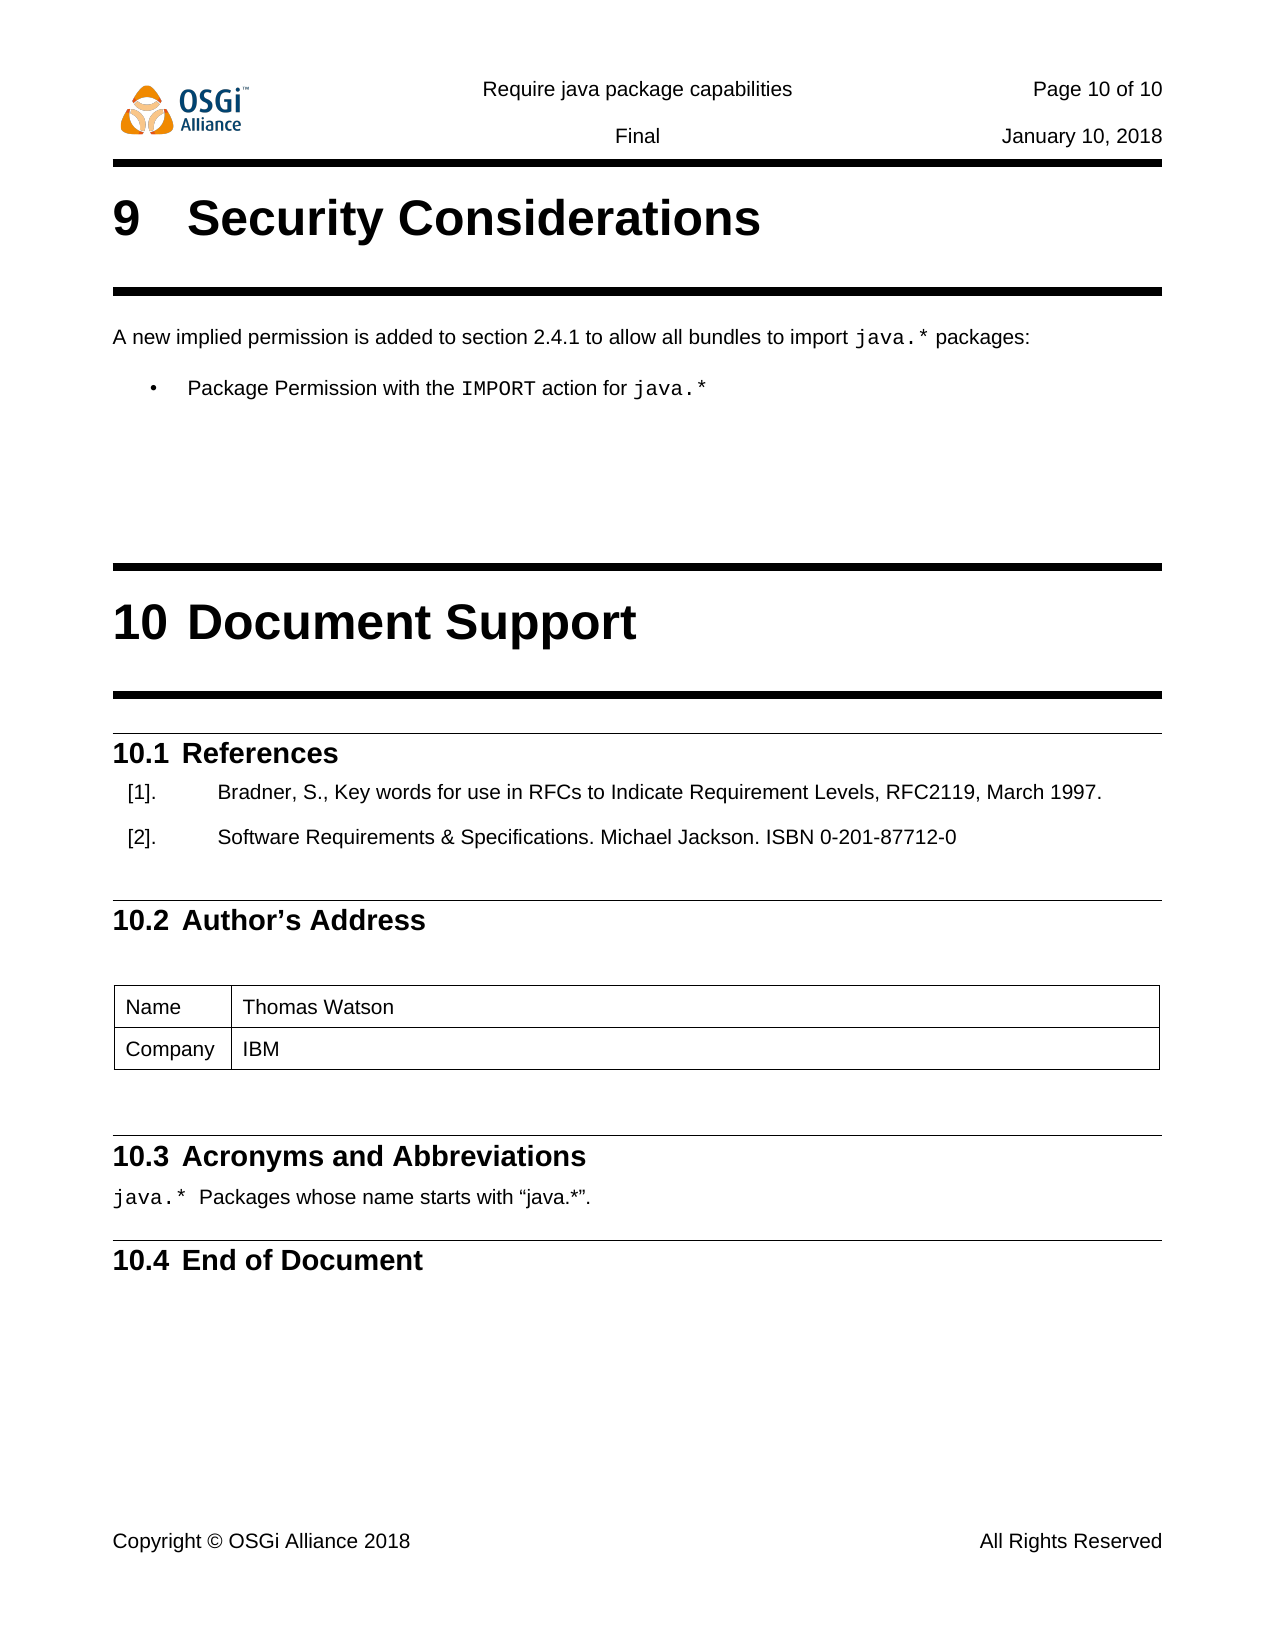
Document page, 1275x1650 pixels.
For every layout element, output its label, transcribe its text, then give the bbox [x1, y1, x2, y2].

subtitle Security Considerations [112, 160, 1162, 296]
table_cell Company [115, 1028, 231, 1069]
subtitle References [112, 734, 1162, 769]
text java.* Packages whose name starts with “java.*”. [112, 1184, 1162, 1210]
table_cell IBM [232, 1028, 1159, 1069]
subtitle Author’s Address [112, 901, 1162, 936]
subtitle Acronyms and Abbreviations [112, 1136, 1162, 1172]
subtitle Document Support [112, 564, 1162, 699]
text A new implied permission is added to section 2.4.1 to allow all bundles to import java.* packages: [112, 325, 1162, 351]
table_header Name [115, 986, 231, 1027]
list Bradner, S., Key words for use in RFCs to Indicate Requirement Levels, RFC2119, March 1997. [127, 780, 1162, 804]
picture [113, 78, 257, 142]
table_header Thomas Watson [232, 986, 1159, 1027]
subtitle End of Document [112, 1241, 1162, 1276]
list Software Requirements & Specifications. Michael Jackson. ISBN 0-201-87712-0 [127, 825, 1162, 849]
list Package Permission with the IMPORT action for java.* [150, 376, 1162, 401]
